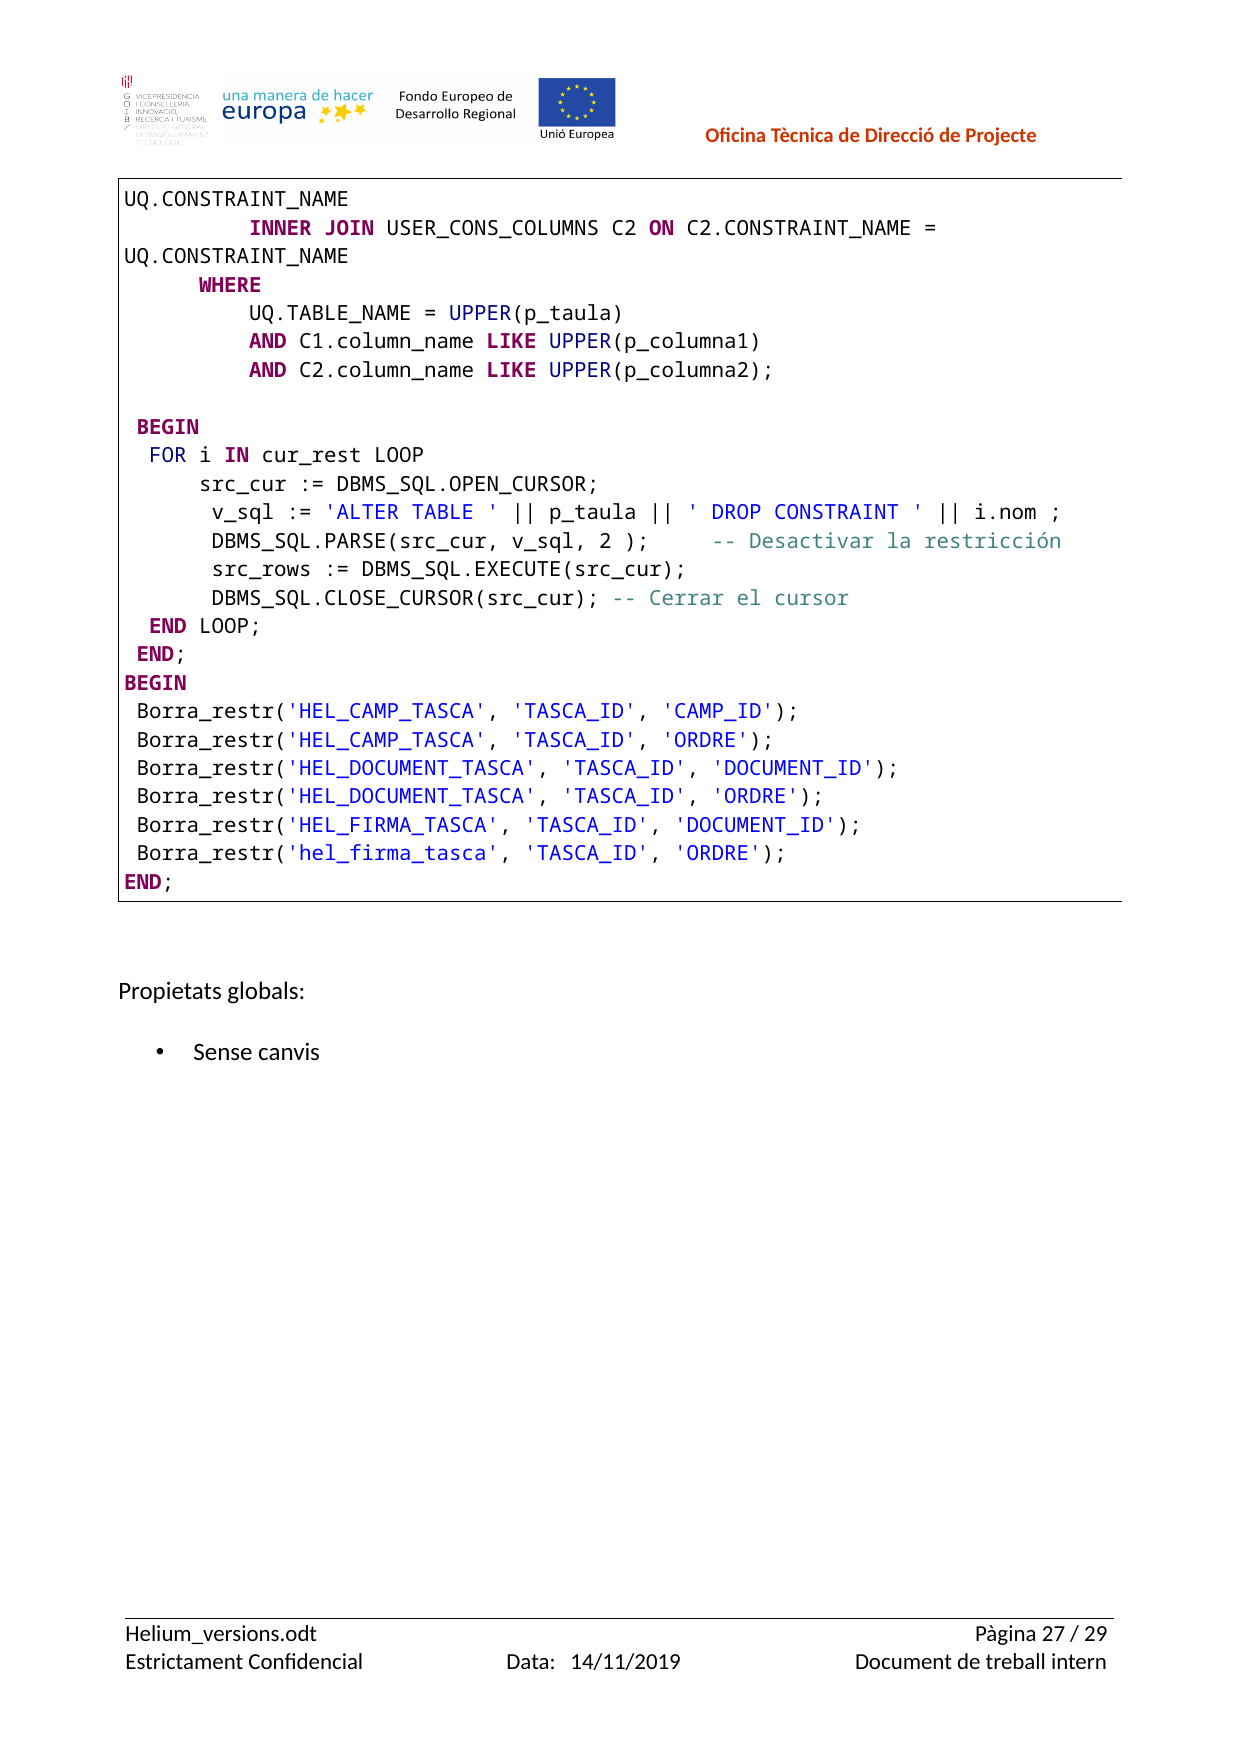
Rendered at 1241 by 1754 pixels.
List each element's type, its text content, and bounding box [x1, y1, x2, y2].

picture [118, 73, 213, 147]
table_header UQ.CONSTRAINT_NAME INNER JOIN USER_CONS_COLUMNS C2 ON C2.CONSTRAINT_NAME = UQ.CONSTRAINT_NAME WHERE UQ.TABLE_NAME = UPPER(p_taula) AND C1.column_name LIKE UPPER(p_columna1) AND C2.column_name LIKE UPPER(p_columna2); BEGIN FOR i IN cur_rest LOOP src_cur := DBMS_SQL.OPEN_CURSOR; v_sql := 'ALTER TABLE ' || p_taula || ' DROP CONSTRAINT ' || i.nom ; DBMS_SQL.PARSE(src_cur, v_sql, 2 ); -- Desactivar la restricción src_rows := DBMS_SQL.EXECUTE(src_cur); DBMS_SQL.CLOSE_CURSOR(src_cur); -- Cerrar el cursor END LOOP; END; BEGIN Borra_restr('HEL_CAMP_TASCA', 'TASCA_ID', 'CAMP_ID'); Borra_restr('HEL_CAMP_TASCA', 'TASCA_ID', 'ORDRE'); Borra_restr('HEL_DOCUMENT_TASCA', 'TASCA_ID', 'DOCUMENT_ID'); Borra_restr('HEL_DOCUMENT_TASCA', 'TASCA_ID', 'ORDRE'); Borra_restr('HEL_FIRMA_TASCA', 'TASCA_ID', 'DOCUMENT_ID'); Borra_restr('hel_firma_tasca', 'TASCA_ID', 'ORDRE'); END; [119, 179, 1122, 901]
text Propietats globals: [118, 975, 1122, 1006]
list Sense canvis [156, 1036, 1122, 1067]
picture [219, 73, 621, 147]
